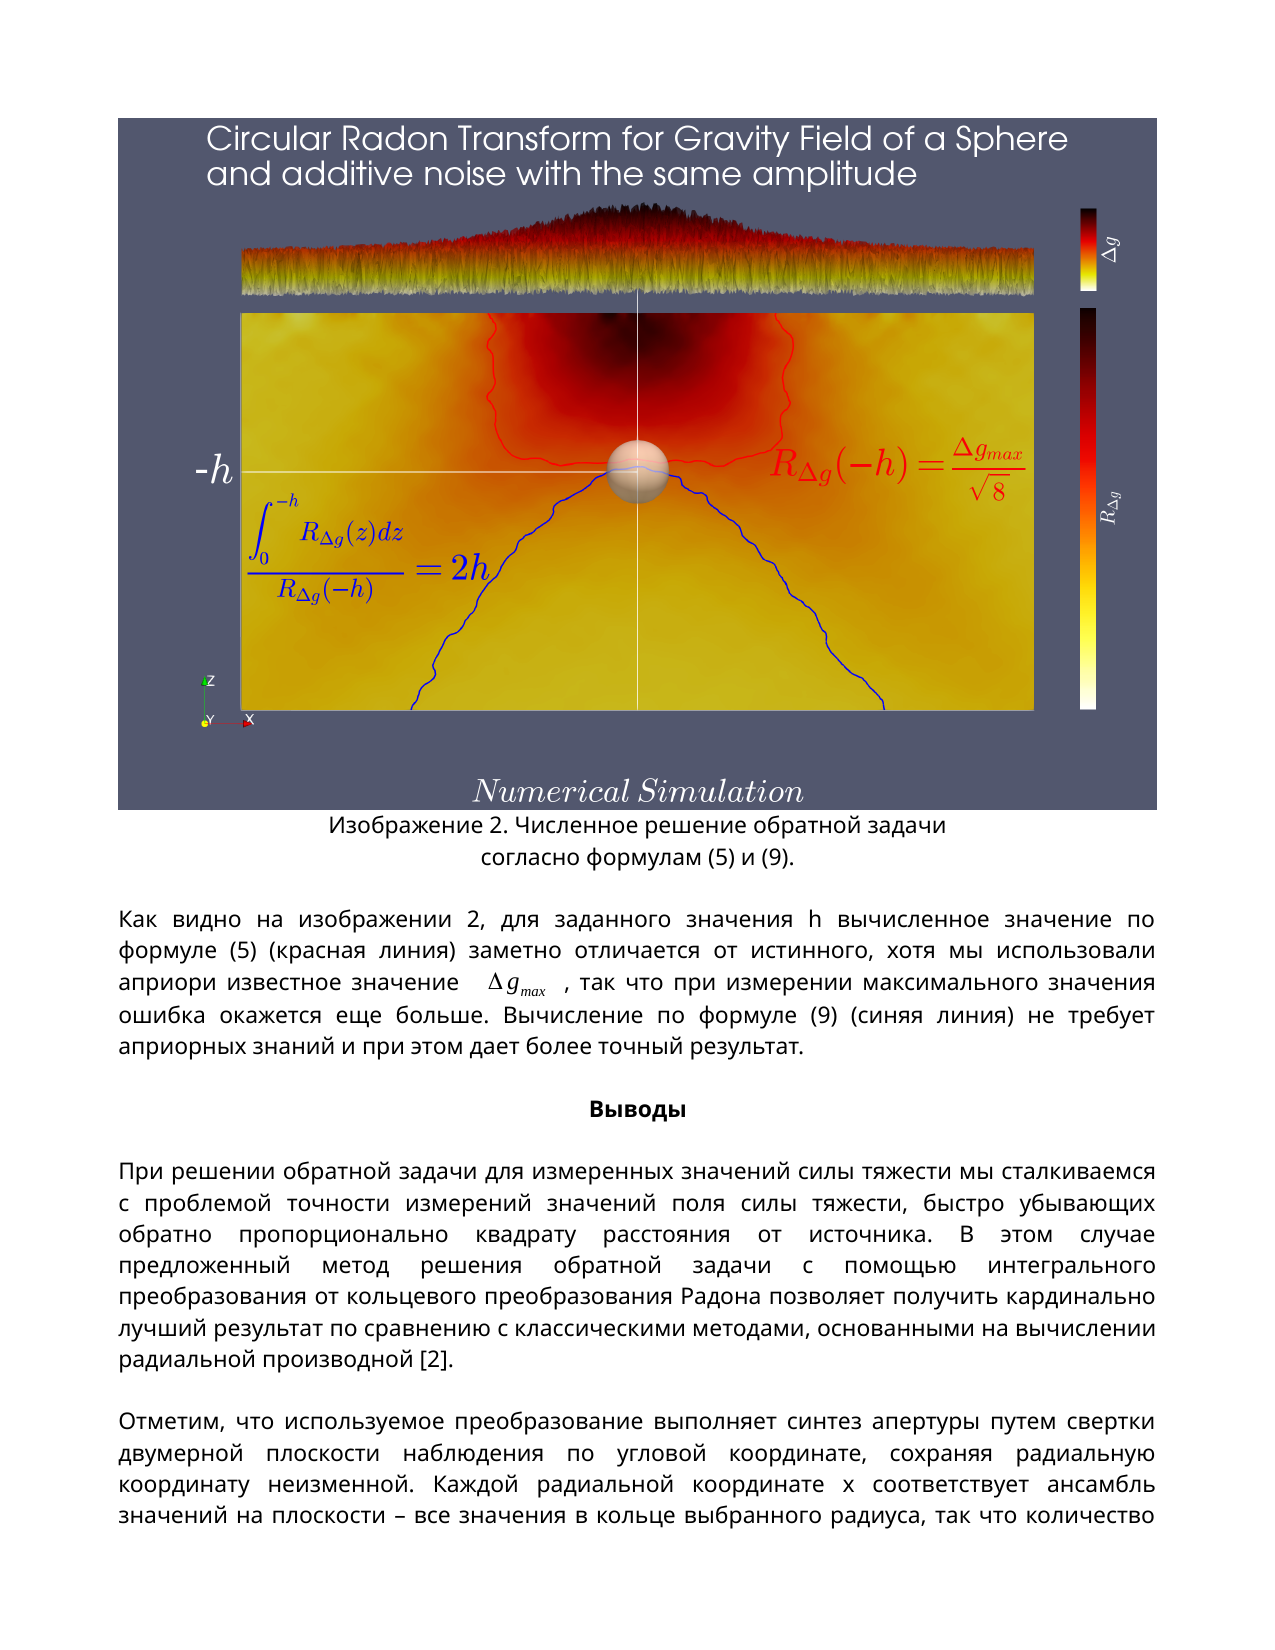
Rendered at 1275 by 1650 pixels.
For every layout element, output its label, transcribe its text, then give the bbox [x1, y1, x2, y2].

text Как видно на изображении 2, для заданного значения h вычисленное значение по формуле (5) (красная линия) заметно отличается от истинного, хотя мы использовали априори известное значение , так что при измерении максимального значения ошибка окажется еще больше. Вычисление по формуле (9) (синяя линия) не требует априорных знаний и при этом дает более точный результат. [118, 903, 1157, 1062]
text Изображение 2. Численное решение обратной задачи [118, 810, 1157, 841]
text При решении обратной задачи для измеренных значений силы тяжести мы сталкиваемся с проблемой точности измерений значений поля силы тяжести, быстро убывающих обратно пропорционально квадрату расстояния от источника. В этом случае предложенный метод решения обратной задачи с помощью интегрального преобразования от кольцевого преобразования Радона позволяет получить кардинально лучший результат по сравнению с классическими методами, основанными на вычислении радиальной производной [2]. [118, 1155, 1157, 1374]
text Отметим, что используемое преобразование выполняет синтез апертуры путем свертки двумерной плоскости наблюдения по угловой координате, сохраняя радиальную координату неизменной. Каждой радиальной координате x соответствует ансамбль значений на плоскости – все значения в кольце выбранного радиуса, так что количество [118, 1405, 1157, 1530]
text согласно формулам (5) и (9). [118, 841, 1157, 872]
picture [118, 118, 1157, 810]
text Выводы [118, 1093, 1157, 1124]
